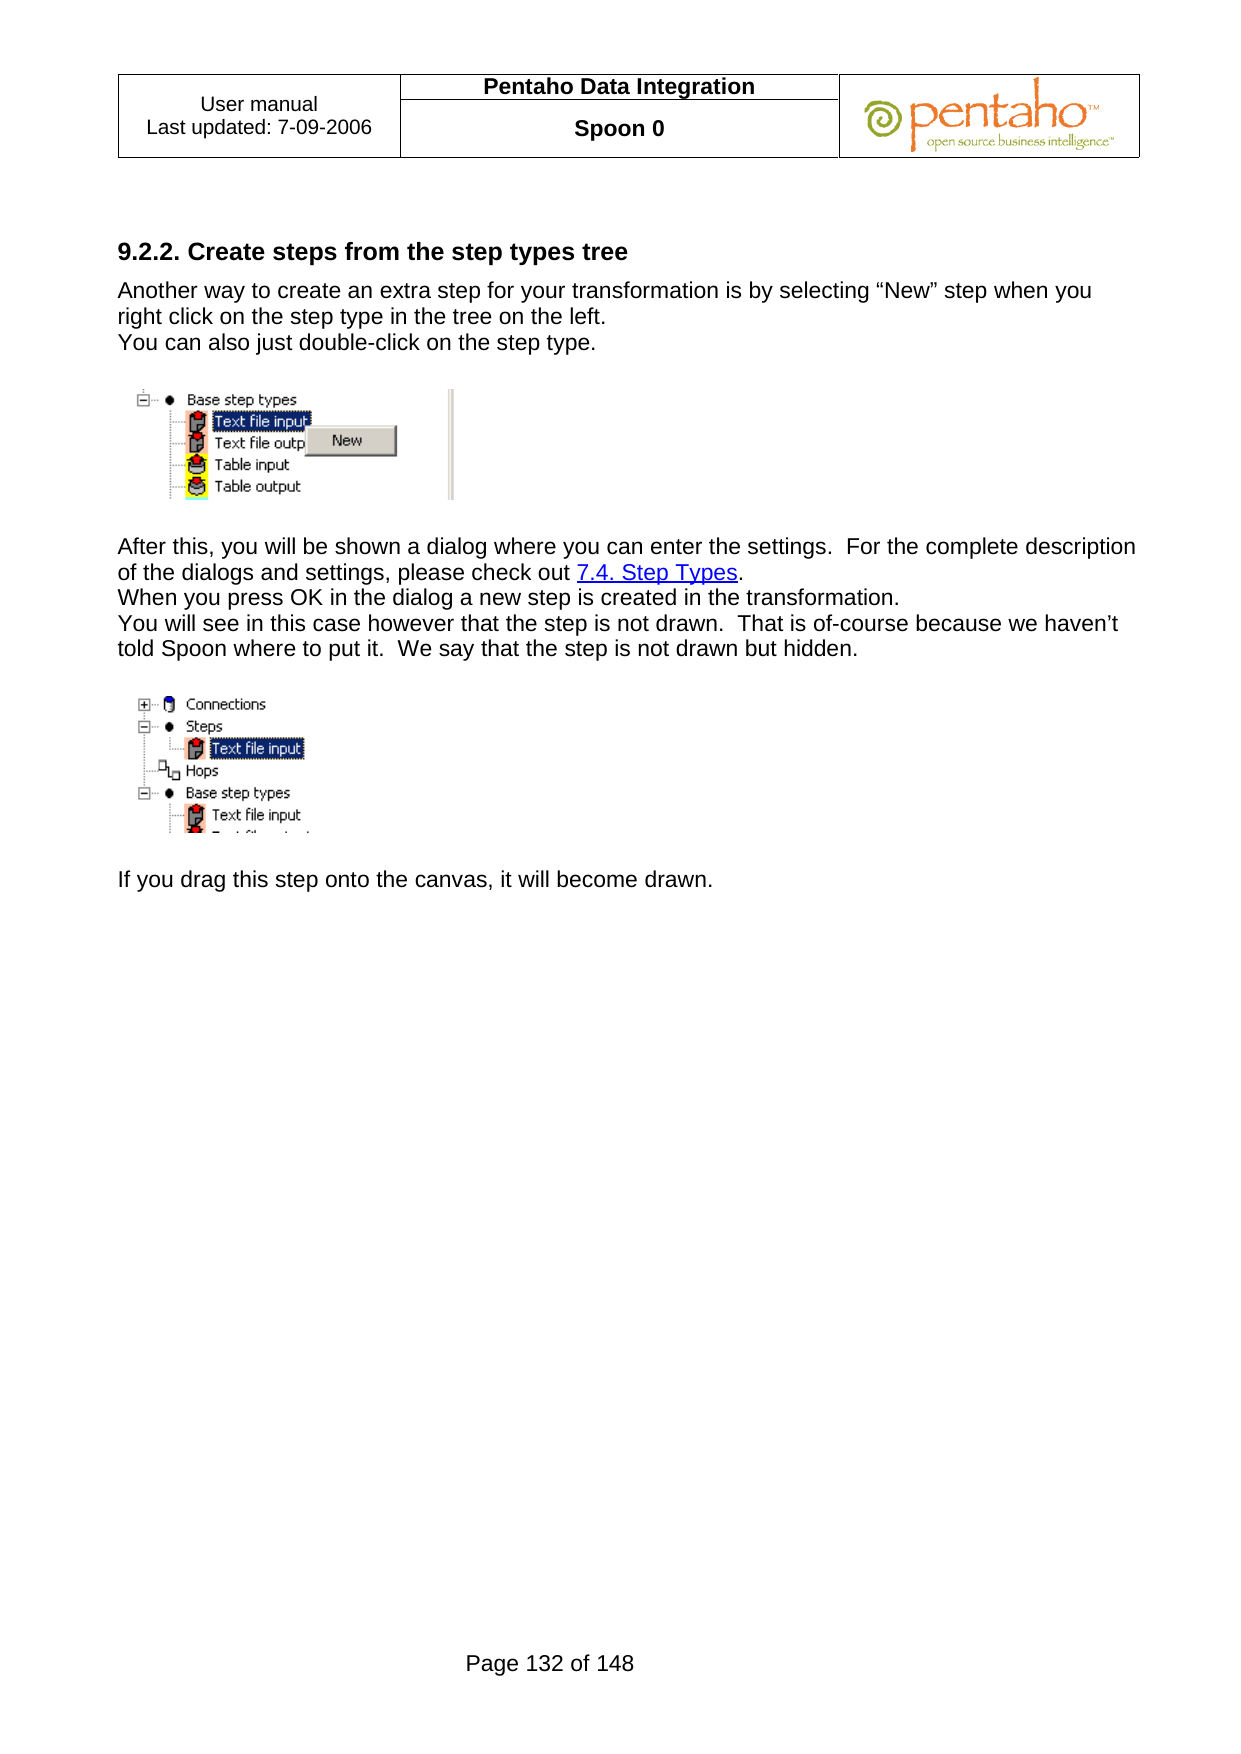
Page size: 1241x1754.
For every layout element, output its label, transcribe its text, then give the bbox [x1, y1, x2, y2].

subtitle Create steps from the step types tree [117, 238, 1137, 266]
text You will see in this case however that the step is not drawn. That is of-course because we haven’t told Spoon where to put it. We say that the step is not drawn but hidden. [117, 611, 1137, 662]
text Another way to create an extra step for your transformation is by selecting “New” step when you right click on the step type in the tree on the left. [117, 278, 1137, 329]
text After this, you will be shown a dialog where you can enter the settings. For the complete description of the dialogs and settings, please check out 7.4. Step Types. [117, 534, 1137, 585]
text If you drag this step onto the canvas, it will become drawn. [117, 867, 1137, 893]
text When you press OK in the dialog a new step is created in the transformation. [117, 585, 1137, 611]
text You can also just double-click on the step type. [117, 329, 1137, 355]
